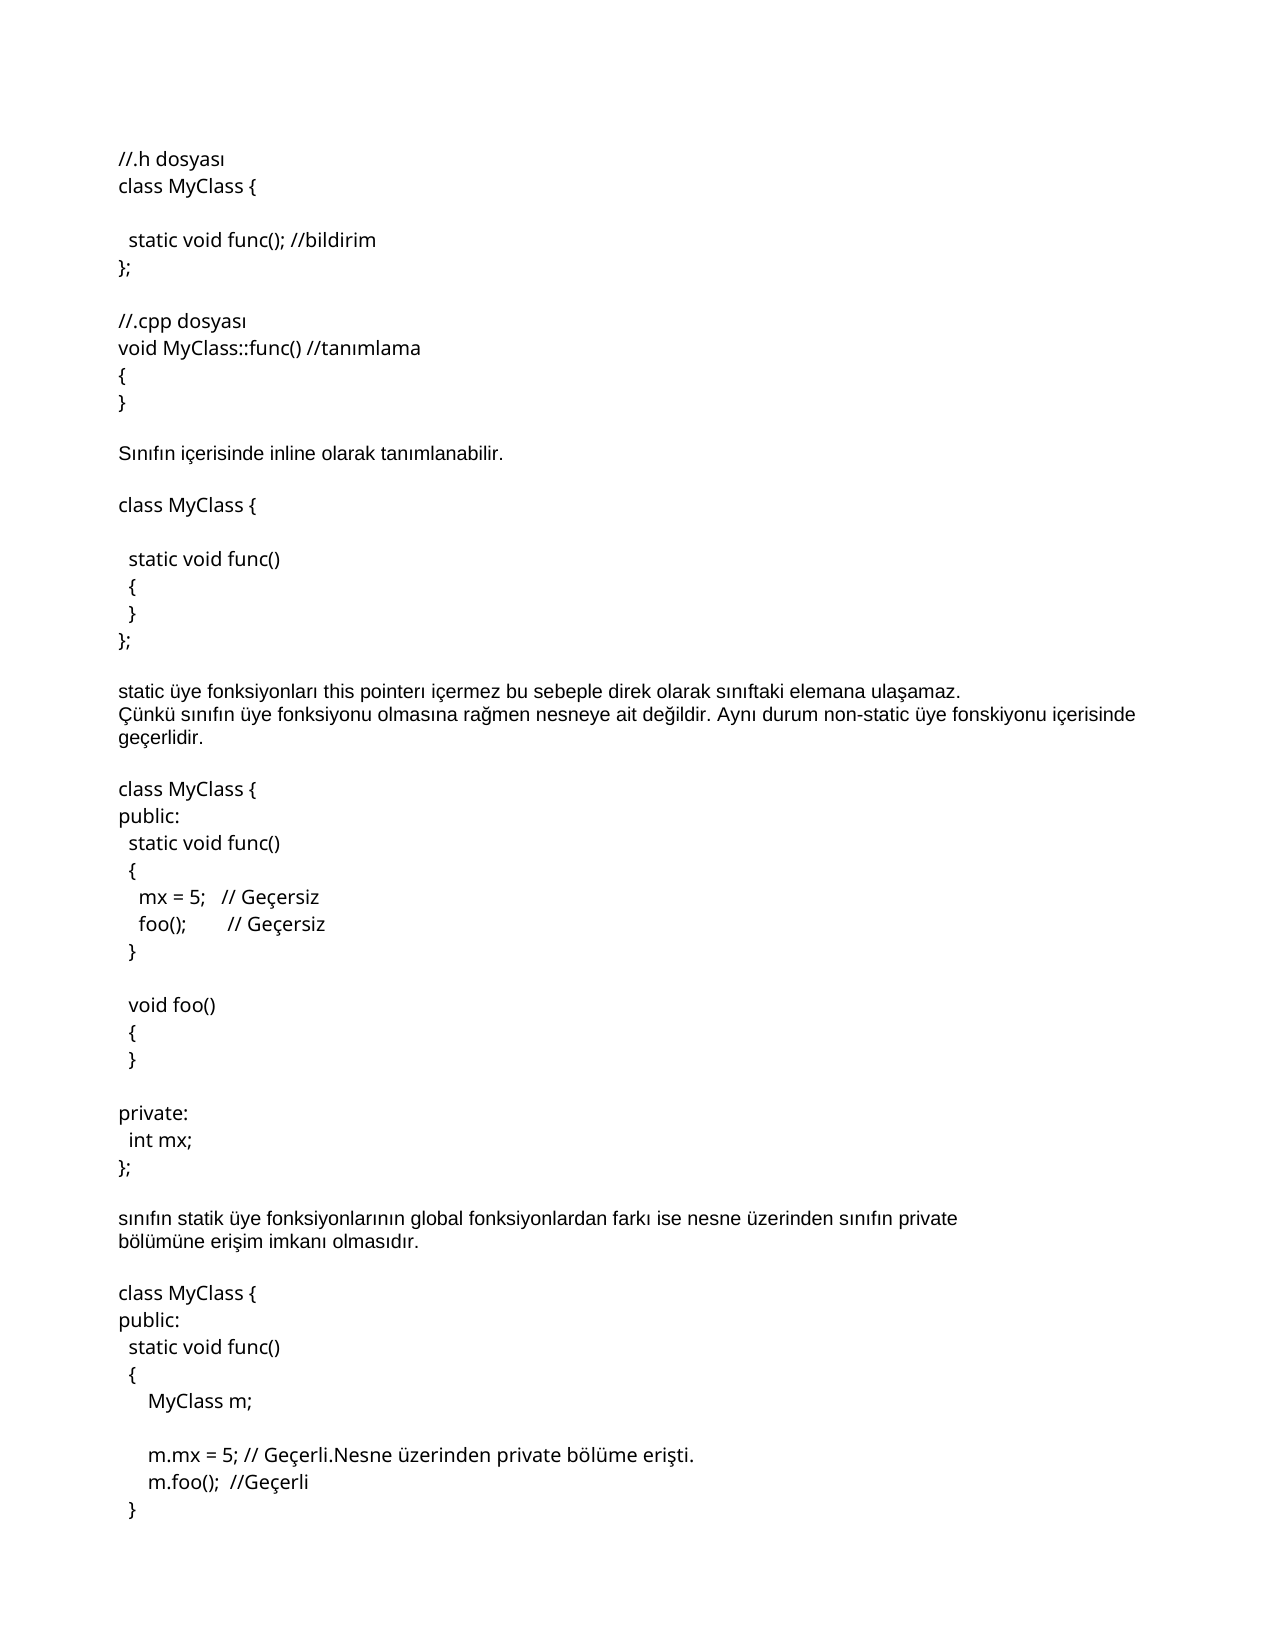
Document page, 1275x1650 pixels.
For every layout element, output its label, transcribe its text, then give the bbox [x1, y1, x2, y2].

text static üye fonksiyonları this pointerı içermez bu sebeple direk olarak sınıftaki elemana ulaşamaz. [118, 680, 1157, 703]
text static void func(); //bildirim [118, 226, 1157, 253]
text m.foo(); //Geçerli [118, 1468, 1157, 1495]
text mx = 5; // Geçersiz [118, 883, 1157, 910]
text static void func() [118, 829, 1157, 856]
text static void func() [118, 1333, 1157, 1361]
text { [118, 572, 1157, 599]
text }; [118, 1153, 1157, 1180]
text int mx; [118, 1126, 1157, 1153]
text m.mx = 5; // Geçerli.Nesne üzerinden private bölüme erişti. [118, 1441, 1157, 1468]
text private: [118, 1099, 1157, 1126]
text } [118, 388, 1157, 415]
text class MyClass { [118, 776, 1157, 802]
text } [118, 1045, 1157, 1072]
text public: [118, 802, 1157, 829]
text } [118, 1495, 1157, 1522]
text { [118, 1361, 1157, 1387]
text } [118, 937, 1157, 964]
text void MyClass::func() //tanımlama [118, 334, 1157, 361]
text void foo() [118, 991, 1157, 1018]
text class MyClass { [118, 1279, 1157, 1307]
text } [118, 599, 1157, 626]
text }; [118, 626, 1157, 653]
text public: [118, 1307, 1157, 1333]
text sınıfın statik üye fonksiyonlarının global fonksiyonlardan farkı ise nesne üzerinden sınıfın private [118, 1207, 1157, 1230]
text bölümüne erişim imkanı olmasıdır. [118, 1230, 1157, 1253]
text Çünkü sınıfın üye fonksiyonu olmasına rağmen nesneye ait değildir. Aynı durum non-static üye fonskiyonu içerisinde geçerlidir. [118, 703, 1157, 748]
text { [118, 856, 1157, 883]
text }; [118, 253, 1157, 280]
text static void func() [118, 546, 1157, 572]
text foo(); // Geçersiz [118, 910, 1157, 937]
text //.h dosyası [118, 145, 1157, 172]
text class MyClass { [118, 172, 1157, 199]
text //.cpp dosyası [118, 307, 1157, 334]
text { [118, 361, 1157, 388]
text { [118, 1018, 1157, 1045]
text class MyClass { [118, 492, 1157, 518]
text Sınıfın içerisinde inline olarak tanımlanabilir. [118, 442, 1157, 464]
text MyClass m; [118, 1387, 1157, 1414]
